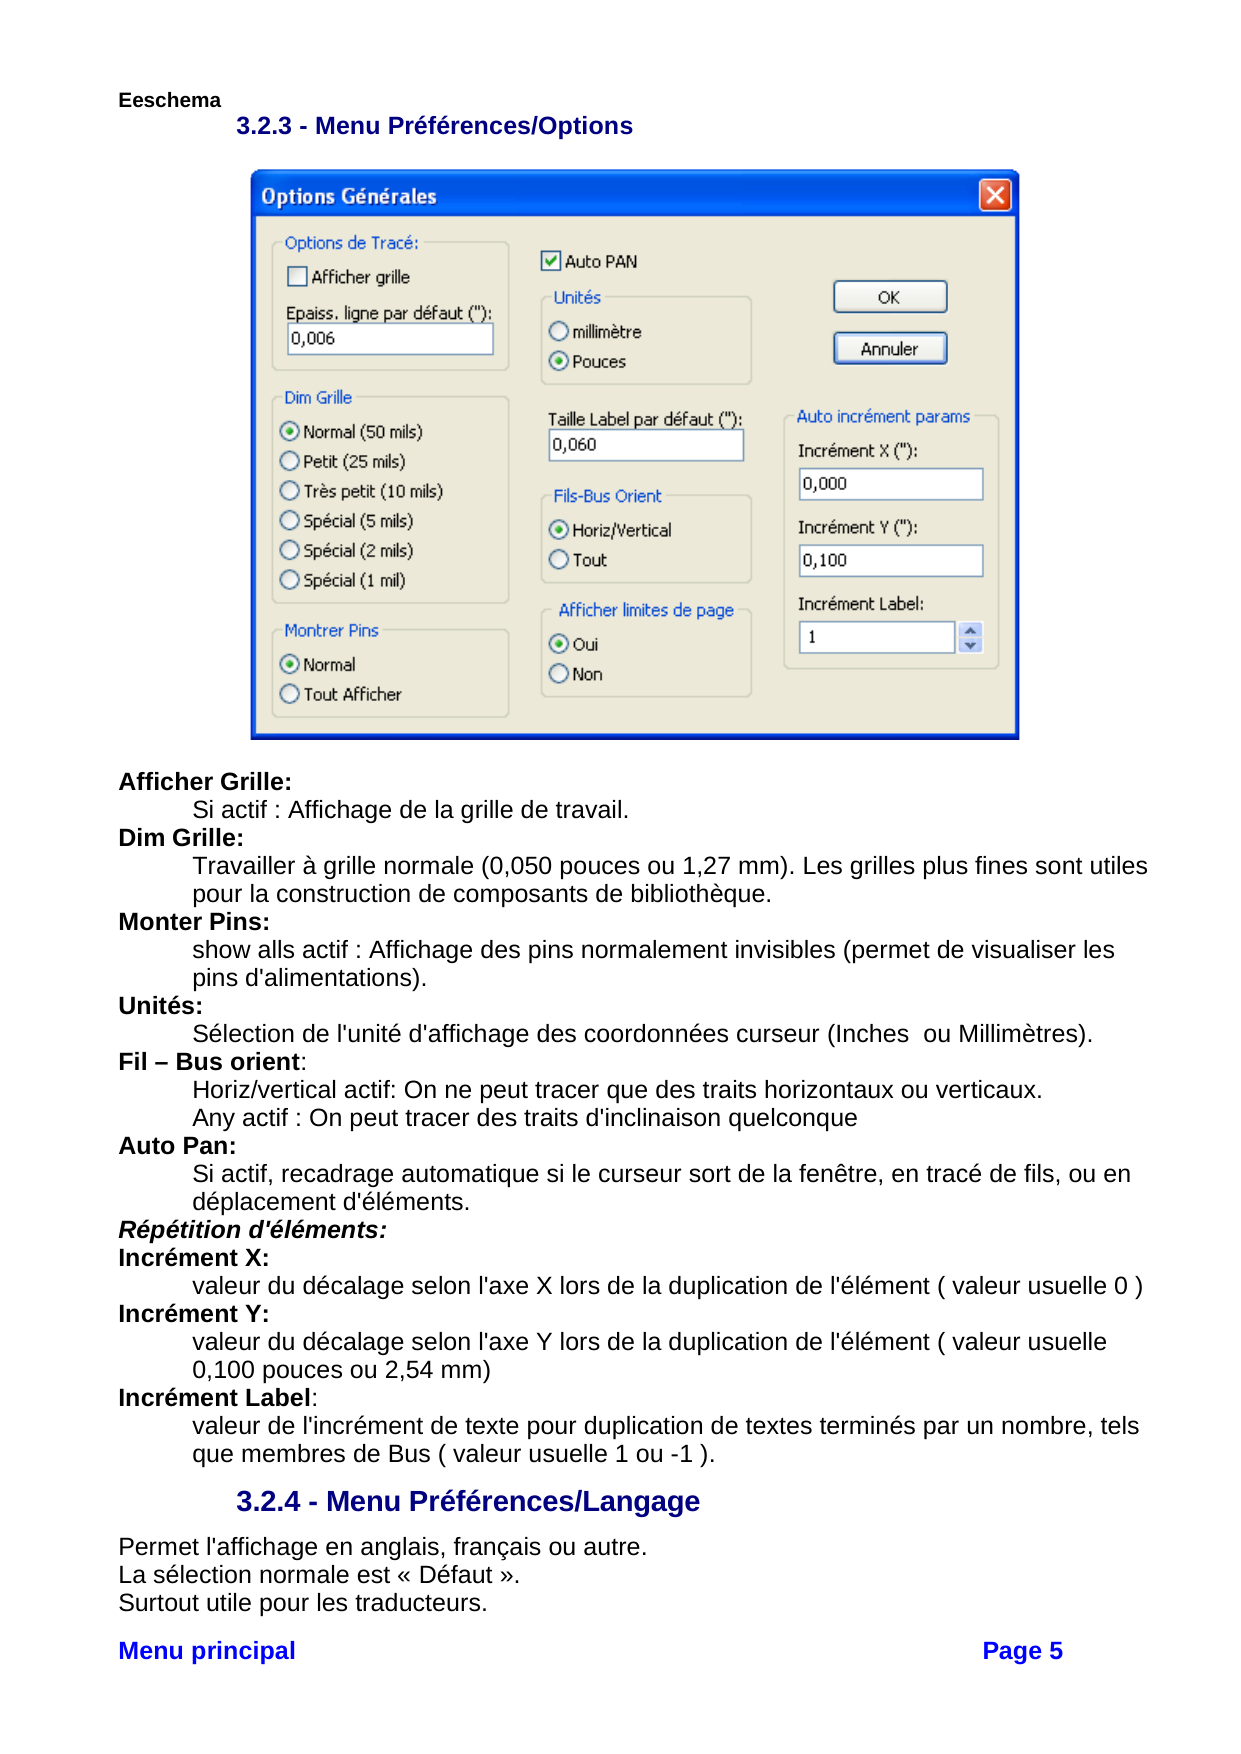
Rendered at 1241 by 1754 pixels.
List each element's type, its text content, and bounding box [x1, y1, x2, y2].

text Horiz/vertical actif: On ne peut tracer que des traits horizontaux ou verticaux. [192, 1076, 1152, 1104]
text valeur de l'incrément de texte pour duplication de textes terminés par un nombre, tels que membres de Bus ( valeur usuelle 1 ou -1 ). [192, 1412, 1152, 1468]
text Travailler à grille normale (0,050 pouces ou 1,27 mm). Les grilles plus fines sont utiles pour la construction de composants de bibliothèque. [192, 852, 1152, 908]
text show alls actif : Affichage des pins normalement invisibles (permet de visualiser les pins d'alimentations). [192, 936, 1152, 992]
picture [250, 168, 1020, 740]
text valeur du décalage selon l'axe Y lors de la duplication de l'élément ( valeur usuelle 0,100 pouces ou 2,54 mm) [192, 1328, 1152, 1384]
text Incrément Y: [118, 1300, 1152, 1328]
text valeur du décalage selon l'axe X lors de la duplication de l'élément ( valeur usuelle 0 ) [192, 1272, 1152, 1300]
text Incrément X: [118, 1244, 1152, 1272]
text Sélection de l'unité d'affichage des coordonnées curseur (Inches ou Millimètres). [192, 1020, 1152, 1048]
subtitle Menu Préférences/Langage [236, 1484, 1152, 1517]
text Répétition d'éléments: [118, 1216, 1152, 1244]
text Si actif, recadrage automatique si le curseur sort de la fenêtre, en tracé de fils, ou en déplacement d'éléments. [192, 1160, 1152, 1216]
text Auto Pan: [118, 1132, 1152, 1160]
text Dim Grille: [118, 824, 1152, 852]
text Fil – Bus orient: [118, 1048, 1152, 1076]
text Unités: [118, 992, 1152, 1020]
text Permet l'affichage en anglais, français ou autre. [118, 1533, 1152, 1561]
text Any actif : On peut tracer des traits d'inclinaison quelconque [192, 1104, 1152, 1132]
subtitle Menu Préférences/Options [236, 112, 1152, 140]
text Incrément Label: [118, 1384, 1152, 1412]
text Afficher Grille: [118, 768, 1152, 796]
text La sélection normale est « Défaut ». [118, 1561, 1152, 1589]
text Surtout utile pour les traducteurs. [118, 1589, 1152, 1617]
text Monter Pins: [118, 908, 1152, 936]
text Si actif : Affichage de la grille de travail. [192, 796, 1152, 824]
